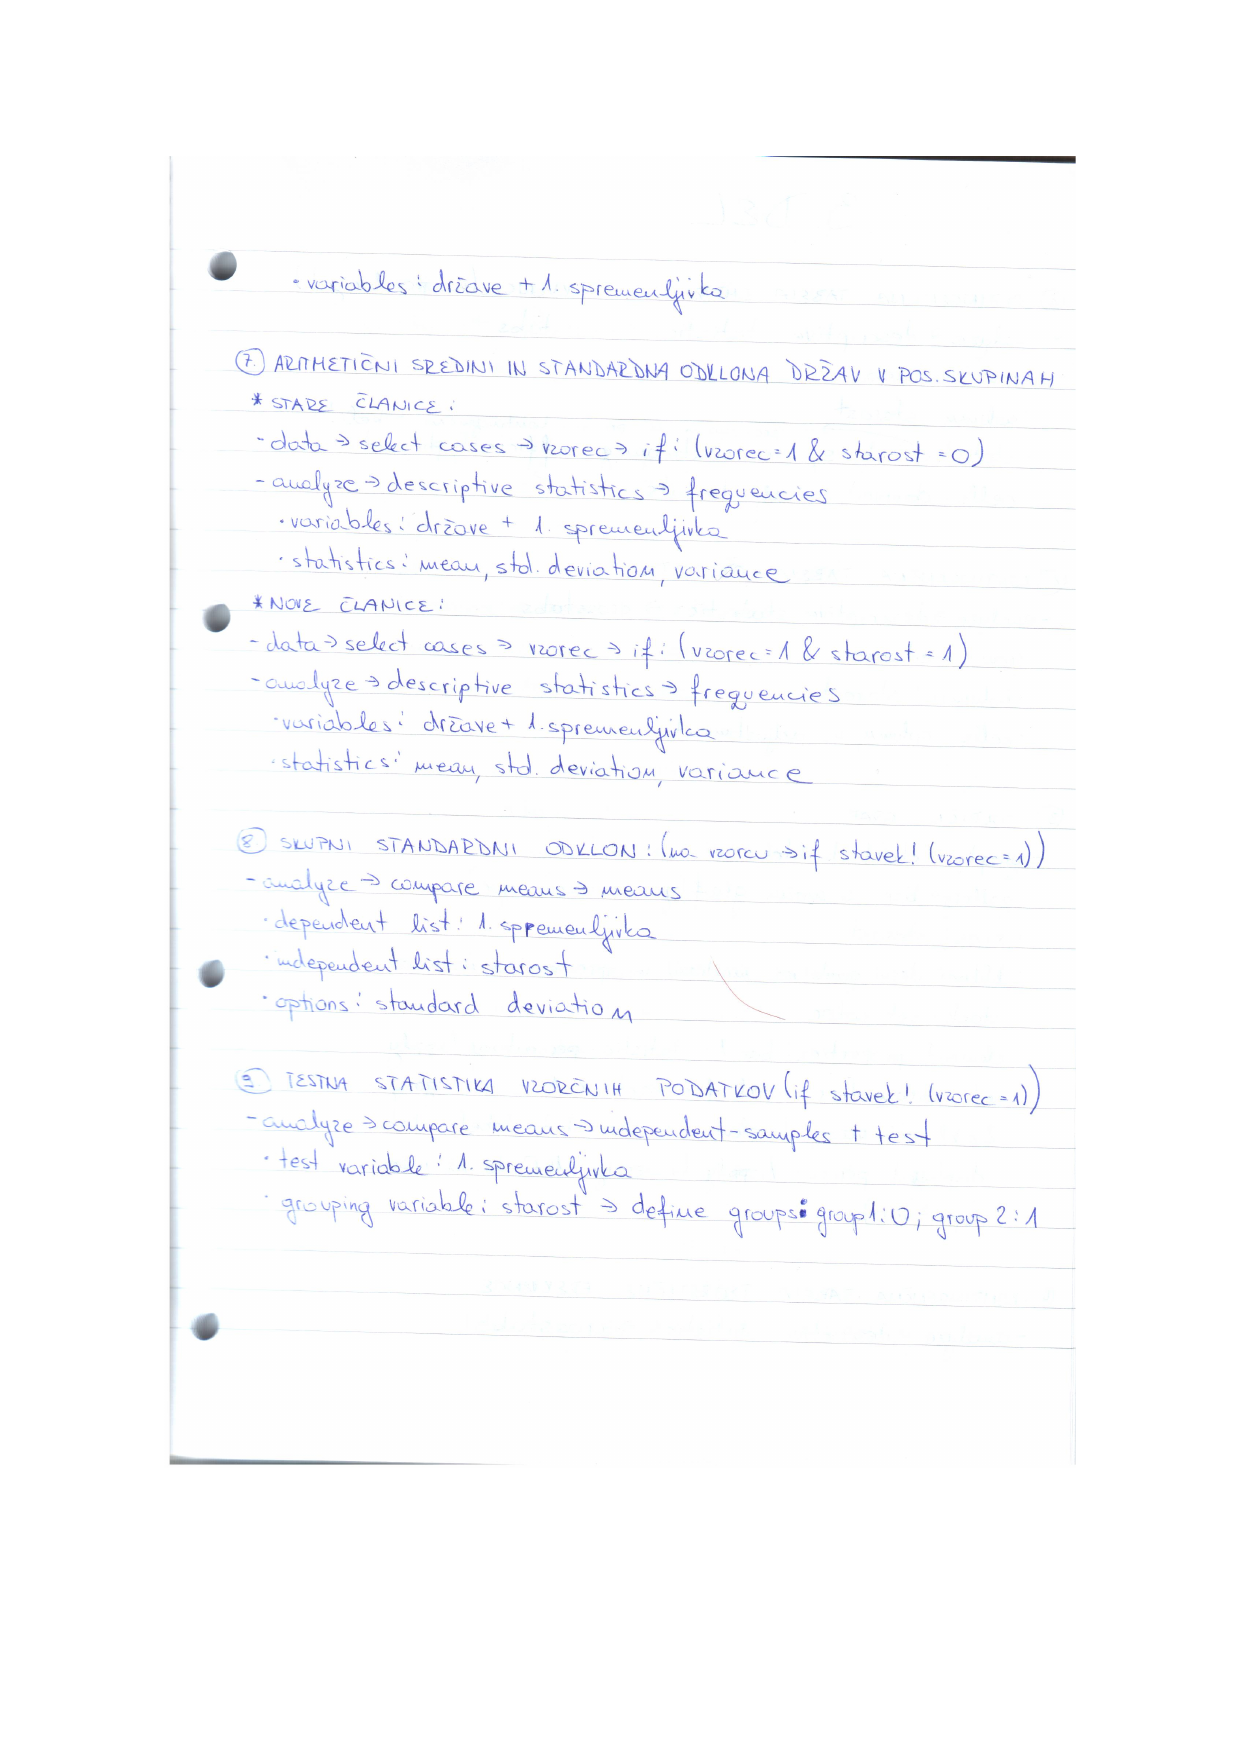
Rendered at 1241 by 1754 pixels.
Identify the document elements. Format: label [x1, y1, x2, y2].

picture [164, 156, 1076, 1468]
